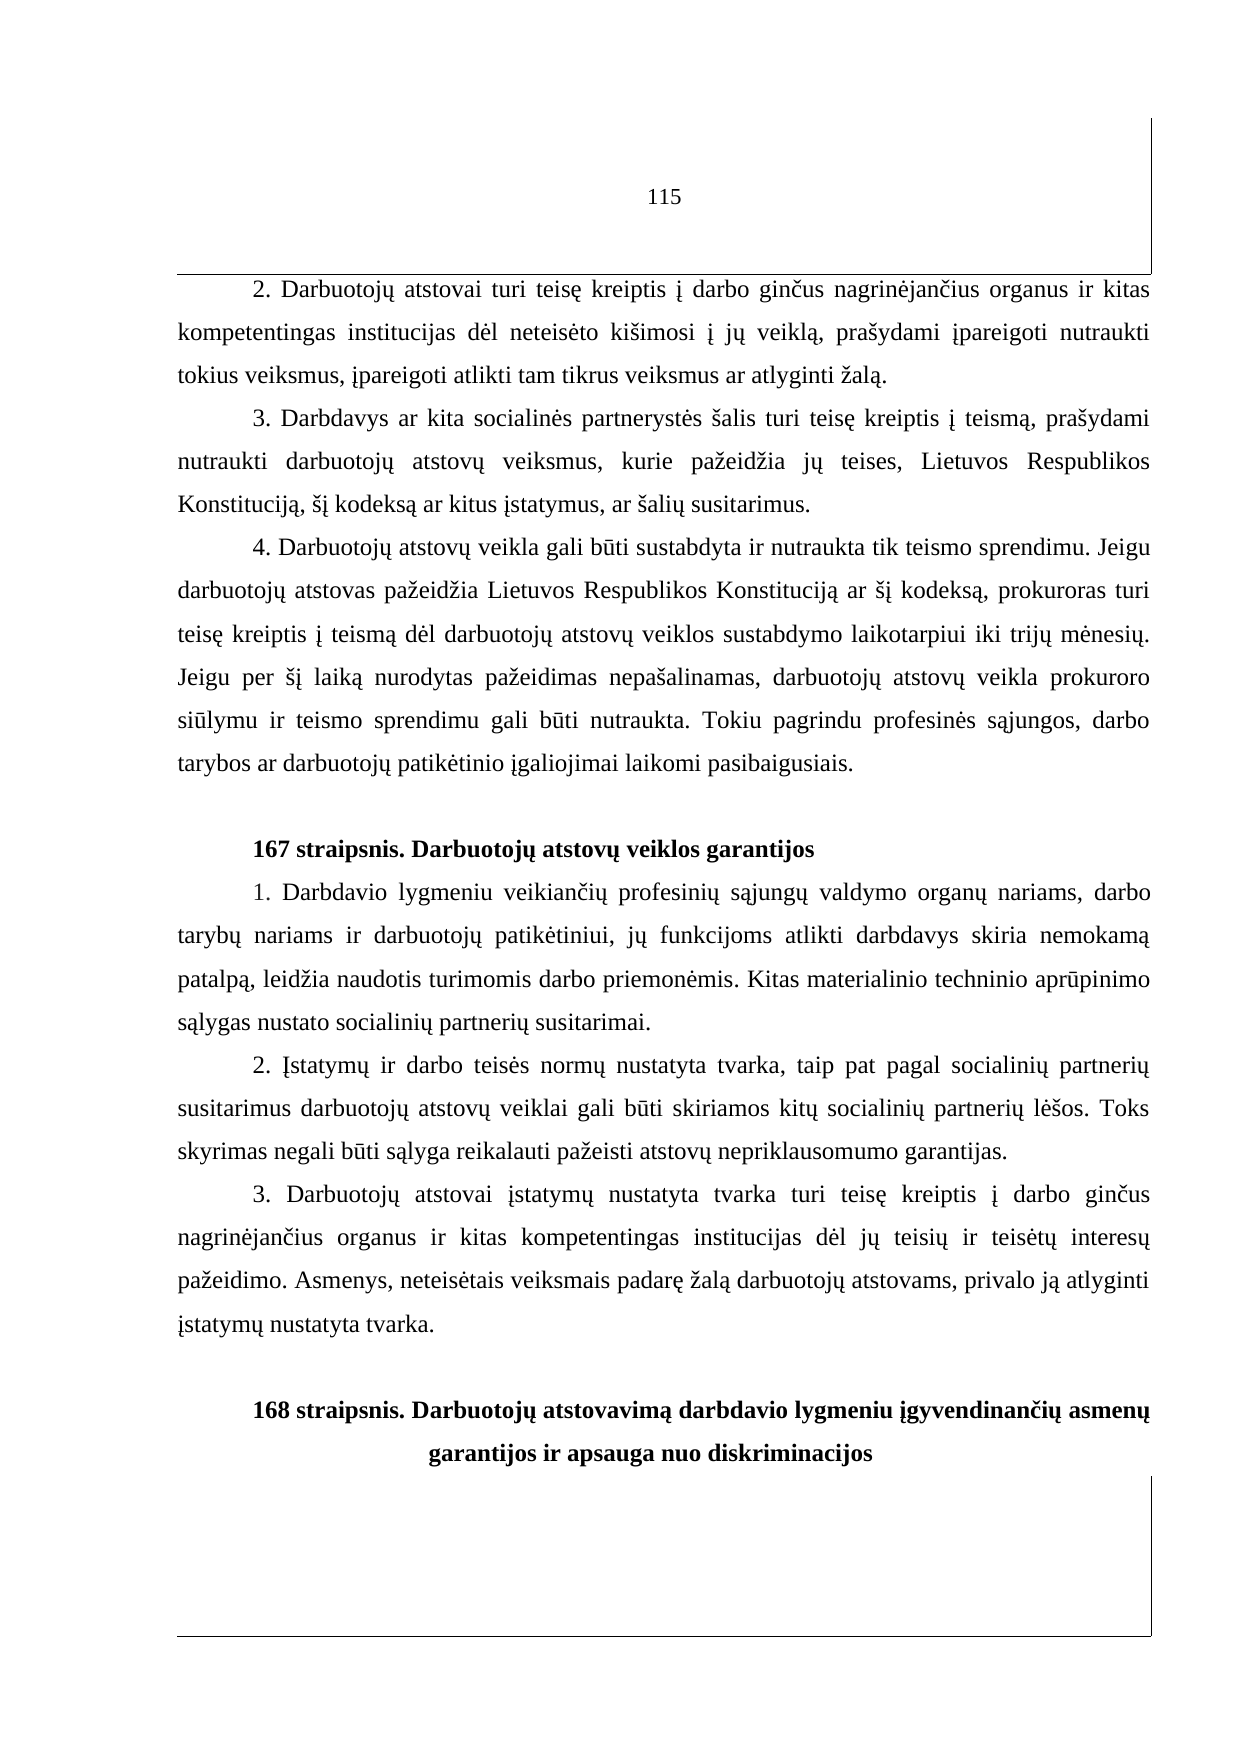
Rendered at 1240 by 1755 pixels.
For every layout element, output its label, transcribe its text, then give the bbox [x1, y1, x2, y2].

text 167 straipsnis. Darbuotojų atstovų veiklos garantijos [177, 834, 1151, 863]
text 1. Darbdavio lygmeniu veikiančių profesinių sąjungų valdymo organų nariams, darbo tarybų nariams ir darbuotojų patikėtiniui, jų funkcijoms atlikti darbdavys skiria nemokamą patalpą, leidžia naudotis turimomis darbo priemonėmis. Kitas materialinio techninio aprūpinimo sąlygas nustato socialinių partnerių susitarimai. [177, 877, 1151, 1036]
text 2. Darbuotojų atstovai turi teisę kreiptis į darbo ginčus nagrinėjančius organus ir kitas kompetentingas institucijas dėl neteisėto kišimosi į jų veiklą, prašydami įpareigoti nutraukti tokius veiksmus, įpareigoti atlikti tam tikrus veiksmus ar atlyginti žalą. [177, 274, 1151, 389]
text 3. Darbdavys ar kita socialinės partnerystės šalis turi teisę kreiptis į teismą, prašydami nutraukti darbuotojų atstovų veiksmus, kurie pažeidžia jų teises, Lietuvos Respublikos Konstituciją, šį kodeksą ar kitus įstatymus, ar šalių susitarimus. [177, 403, 1151, 518]
text 168 straipsnis. Darbuotojų atstovavimą darbdavio lygmeniu įgyvendinančių asmenų garantijos ir apsauga nuo diskriminacijos [252, 1395, 1151, 1467]
text 2. Įstatymų ir darbo teisės normų nustatyta tvarka, taip pat pagal socialinių partnerių susitarimus darbuotojų atstovų veiklai gali būti skiriamos kitų socialinių partnerių lėšos. Toks skyrimas negali būti sąlyga reikalauti pažeisti atstovų nepriklausomumo garantijas. [177, 1050, 1151, 1165]
text 4. Darbuotojų atstovų veikla gali būti sustabdyta ir nutraukta tik teismo sprendimu. Jeigu darbuotojų atstovas pažeidžia Lietuvos Respublikos Konstituciją ar šį kodeksą, prokuroras turi teisę kreiptis į teismą dėl darbuotojų atstovų veiklos sustabdymo laikotarpiui iki trijų mėnesių. Jeigu per šį laiką nurodytas pažeidimas nepašalinamas, darbuotojų atstovų veikla prokuroro siūlymu ir teismo sprendimu gali būti nutraukta. Tokiu pagrindu profesinės sąjungos, darbo tarybos ar darbuotojų patikėtinio įgaliojimai laikomi pasibaigusiais. [177, 532, 1151, 777]
text 3. Darbuotojų atstovai įstatymų nustatyta tvarka turi teisę kreiptis į darbo ginčus nagrinėjančius organus ir kitas kompetentingas institucijas dėl jų teisių ir teisėtų interesų pažeidimo. Asmenys, neteisėtais veiksmais padarę žalą darbuotojų atstovams, privalo ją atlyginti įstatymų nustatyta tvarka. [177, 1179, 1151, 1337]
